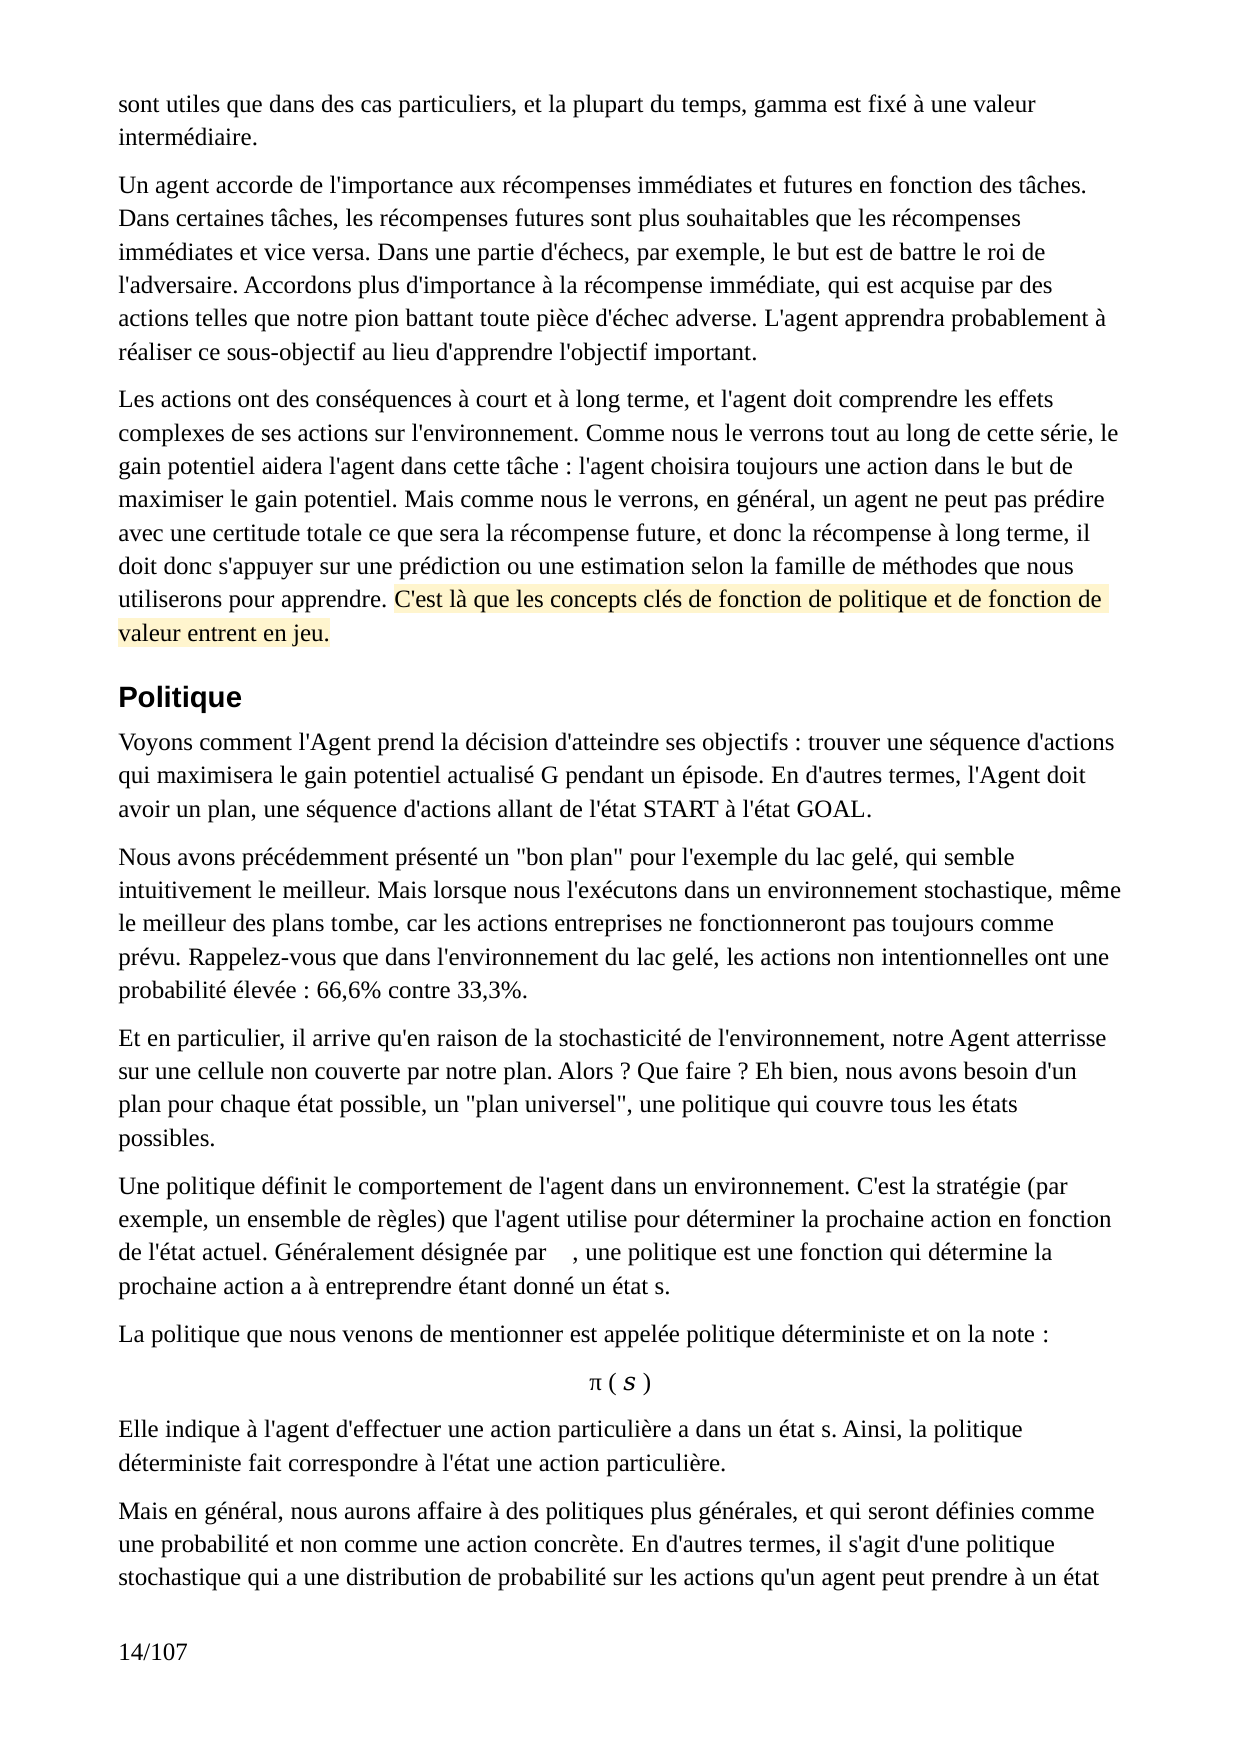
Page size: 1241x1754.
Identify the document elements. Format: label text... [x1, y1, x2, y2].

text Et en particulier, il arrive qu'en raison de la stochasticité de l'environnement, notre Agent atterrisse sur une cellule non couverte par notre plan. Alors ? Que faire ? Eh bien, nous avons besoin d'un plan pour chaque état possible, un "plan universel", une politique qui couvre tous les états possibles. [118, 1023, 1122, 1152]
text Une politique définit le comportement de l'agent dans un environnement. C'est la stratégie (par exemple, un ensemble de règles) que l'agent utilise pour déterminer la prochaine action en fonction de l'état actuel. Généralement désignée par 𝜋, une politique est une fonction qui détermine la prochaine action a à entreprendre étant donné un état s. [118, 1171, 1122, 1299]
text sont utiles que dans des cas particuliers, et la plupart du temps, gamma est fixé à une valeur intermédiaire. [118, 88, 1122, 151]
text Les actions ont des conséquences à court et à long terme, et l'agent doit comprendre les effets complexes de ses actions sur l'environnement. Comme nous le verrons tout au long de cette série, le gain potentiel aidera l'agent dans cette tâche : l'agent choisira toujours une action dans le but de maximiser le gain potentiel. Mais comme nous le verrons, en général, un agent ne peut pas prédire avec une certitude totale ce que sera la récompense future, et donc la récompense à long terme, il doit donc s'appuyer sur une prédiction ou une estimation selon la famille de méthodes que nous utiliserons pour apprendre. C'est là que les concepts clés de fonction de politique et de fonction de valeur entrent en jeu. [118, 384, 1122, 647]
text Elle indique à l'agent d'effectuer une action particulière a dans un état s. Ainsi, la politique déterministe fait correspondre à l'état une action particulière. [118, 1414, 1122, 1477]
text Un agent accorde de l'importance aux récompenses immédiates et futures en fonction des tâches. Dans certaines tâches, les récompenses futures sont plus souhaitables que les récompenses immédiates et vice versa. Dans une partie d'échecs, par exemple, le but est de battre le roi de l'adversaire. Accordons plus d'importance à la récompense immédiate, qui est acquise par des actions telles que notre pion battant toute pièce d'échec adverse. L'agent apprendra probablement à réaliser ce sous-objectif au lieu d'apprendre l'objectif important. [118, 170, 1122, 366]
text Nous avons précédemment présenté un "bon plan" pour l'exemple du lac gelé, qui semble intuitivement le meilleur. Mais lorsque nous l'exécutons dans un environnement stochastique, même le meilleur des plans tombe, car les actions entreprises ne fonctionneront pas toujours comme prévu. Rappelez-vous que dans l'environnement du lac gelé, les actions non intentionnelles ont une probabilité élevée : 66,6% contre 33,3%. [118, 841, 1122, 1004]
text Voyons comment l'Agent prend la décision d'atteindre ses objectifs : trouver une séquence d'actions qui maximisera le gain potentiel actualisé G pendant un épisode. En d'autres termes, l'Agent doit avoir un plan, une séquence d'actions allant de l'état START à l'état GOAL. [118, 727, 1122, 822]
text La politique que nous venons de mentionner est appelée politique déterministe et on la note : [118, 1318, 1122, 1347]
text π ( 𝑠 ) [118, 1366, 1122, 1395]
text Mais en général, nous aurons affaire à des politiques plus générales, et qui seront définies comme une probabilité et non comme une action concrète. En d'autres termes, il s'agit d'une politique stochastique qui a une distribution de probabilité sur les actions qu'un agent peut prendre à un état [118, 1496, 1122, 1591]
subtitle Politique [118, 680, 1122, 714]
